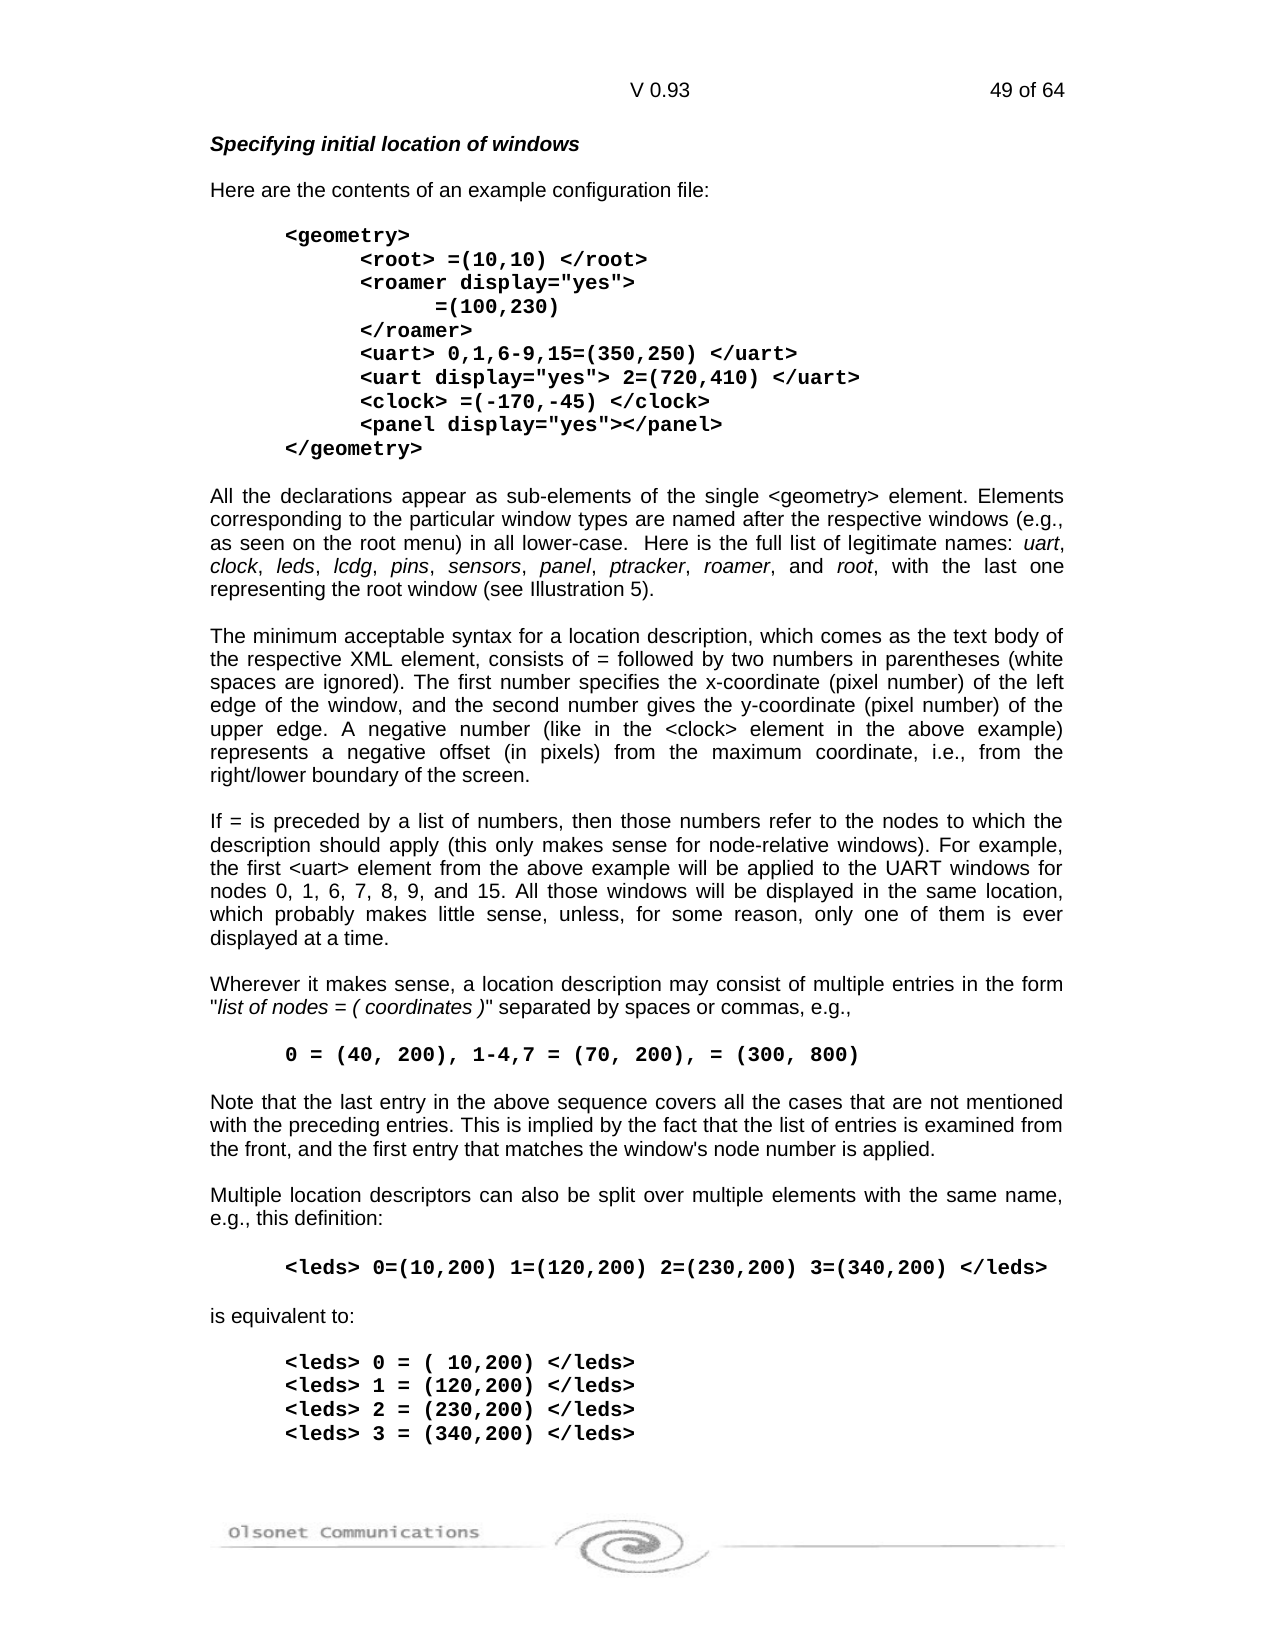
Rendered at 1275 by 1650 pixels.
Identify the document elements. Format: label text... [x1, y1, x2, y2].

text </geometry> [210, 438, 1065, 462]
text Wherever it makes sense, a location description may consist of multiple entries in the form "list of nodes = ( coordinates )" separated by spaces or commas, e.g., [210, 973, 1065, 1019]
text <leds> 2 = (230,200) </leds> [210, 1399, 1065, 1423]
text <clock> =(-170,-45) </clock> [210, 391, 1065, 414]
text <panel display="yes"></panel> [210, 414, 1065, 438]
text <leds> 3 = (340,200) </leds> [210, 1423, 1065, 1446]
text Here are the contents of an example configuration file: [210, 179, 1065, 202]
picture [210, 1504, 1065, 1596]
text <leds> 1 = (120,200) </leds> [210, 1375, 1065, 1399]
text If = is preceded by a list of numbers, then those numbers refer to the nodes to which the description should apply (this only makes sense for node-relative windows). For example, the first <uart> element from the above example will be applied to the UART windows for nodes 0, 1, 6, 7, 8, 9, and 15. All those windows will be displayed in the same location, which probably makes little sense, unless, for some reason, only one of them is ever displayed at a time. [210, 810, 1065, 949]
text <uart display="yes"> 2=(720,410) </uart> [210, 367, 1065, 391]
text Multiple location descriptors can also be split over multiple elements with the same name, e.g., this definition: [210, 1183, 1065, 1230]
text Note that the last entry in the above sequence covers all the cases that are not mentioned with the preceding entries. This is implied by the fact that the list of entries is examined from the front, and the first entry that matches the window's node number is applied. [210, 1091, 1065, 1160]
text is equivalent to: [210, 1305, 1065, 1328]
text =(100,230) [210, 296, 1065, 320]
text <leds> 0=(10,200) 1=(120,200) 2=(230,200) 3=(340,200) </leds> [210, 1253, 1065, 1282]
text Specifying initial location of windows [210, 132, 1065, 155]
text </roamer> [210, 320, 1065, 343]
text 0 = (40, 200), 1-4,7 = (70, 200), = (300, 800) [210, 1042, 1065, 1067]
text All the declarations appear as sub-elements of the single <geometry> element. Elements corresponding to the particular window types are named after the respective windows (e.g., as seen on the root menu) in all lower-case. Here is the full list of legitimate names: uart, clock, leds, lcdg, pins, sensors, panel, ptracker, roamer, and root, with the last one representing the root window (see Illustration 5). [210, 485, 1065, 601]
text The minimum acceptable syntax for a location description, which comes as the text body of the respective XML element, consists of = followed by two numbers in parentheses (white spaces are ignored). The first number specifies the x-coordinate (pixel number) of the left edge of the window, and the second number gives the y-coordinate (pixel number) of the upper edge. A negative number (like in the <clock> element in the above example) represents a negative offset (in pixels) from the maximum coordinate, i.e., from the right/lower boundary of the screen. [210, 624, 1065, 787]
text <roamer display="yes"> [210, 272, 1065, 296]
text <leds> 0 = ( 10,200) </leds> [210, 1352, 1065, 1375]
text <uart> 0,1,6-9,15=(350,250) </uart> [210, 343, 1065, 367]
text <root> =(10,10) </root> [210, 249, 1065, 272]
text <geometry> [210, 225, 1065, 249]
